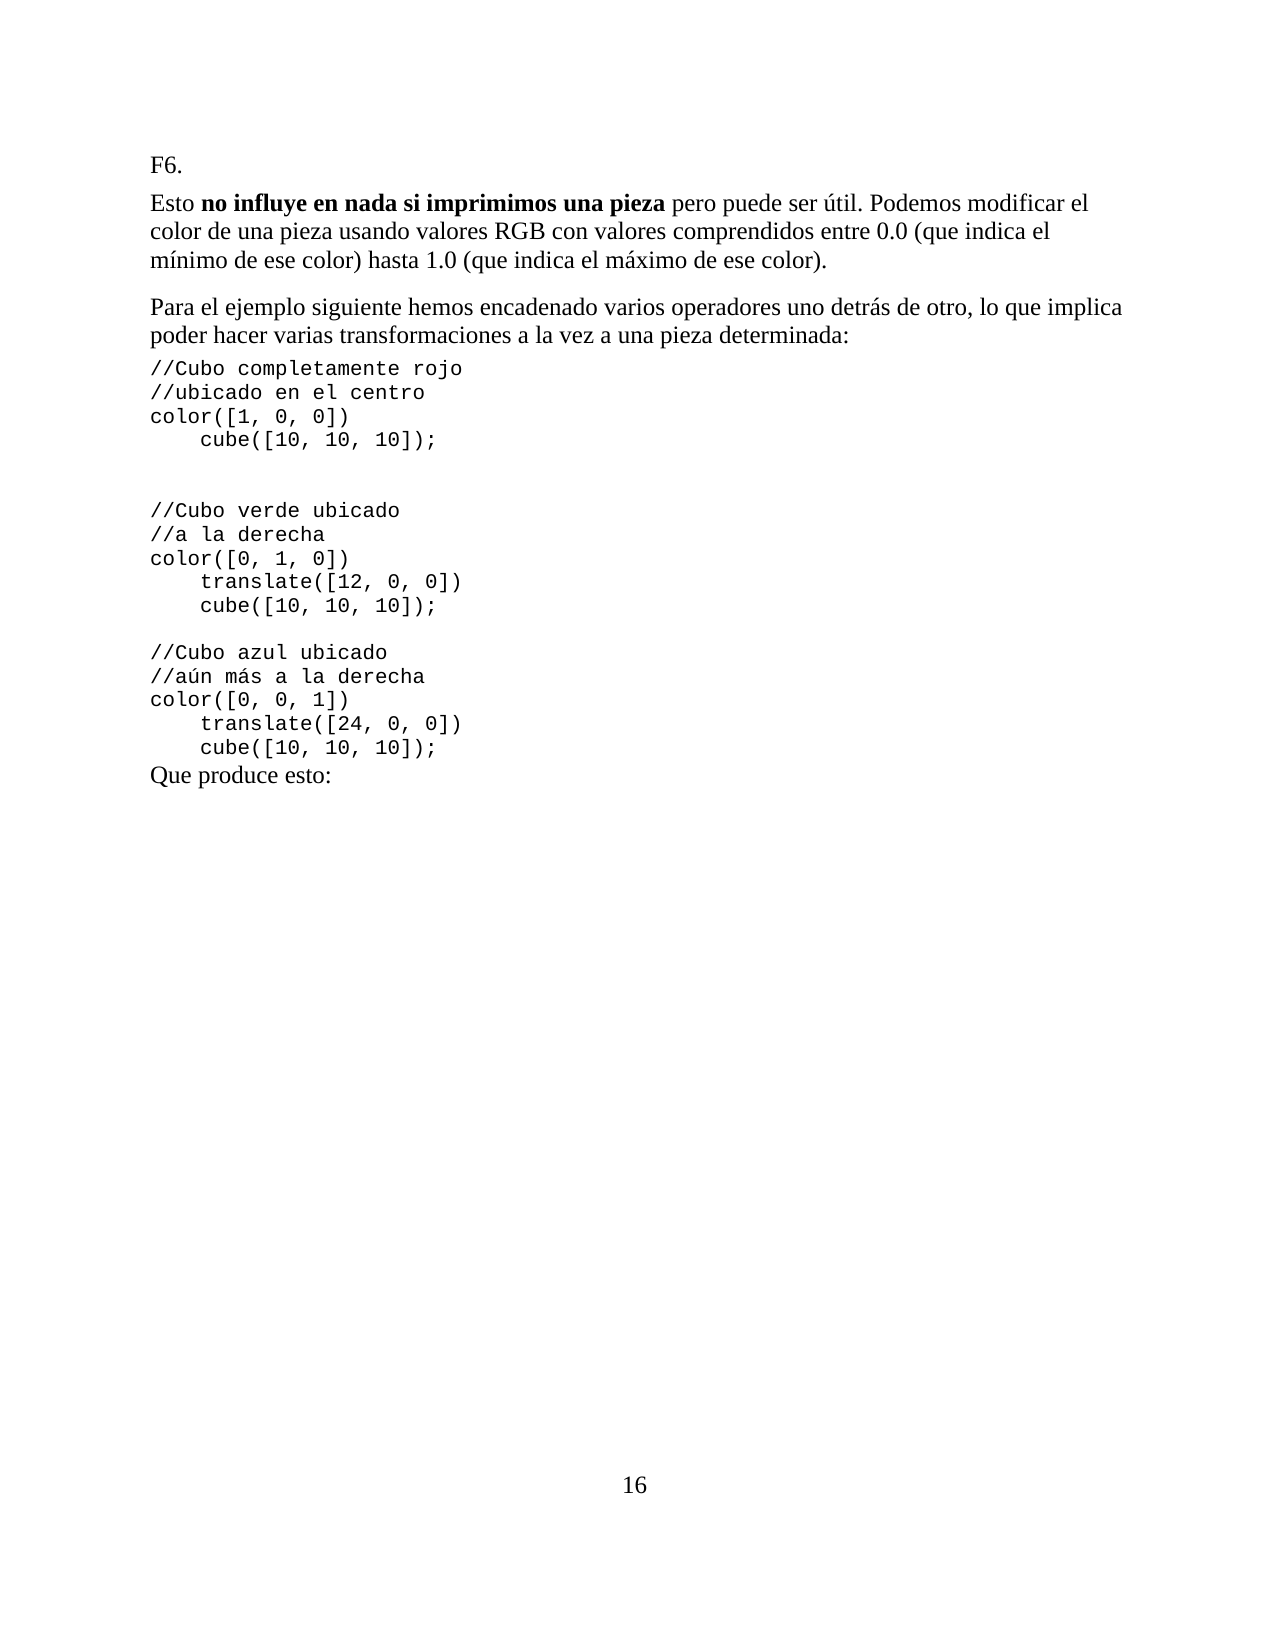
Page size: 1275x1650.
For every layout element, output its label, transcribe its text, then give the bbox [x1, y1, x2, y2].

text color([0, 1, 0]) [150, 547, 1125, 571]
text translate([24, 0, 0]) [150, 713, 1125, 737]
text //ubicado en el centro [150, 382, 1125, 406]
text //Cubo verde ubicado [150, 500, 1125, 524]
text Esto no influye en nada si imprimimos una pieza pero puede ser útil. Podemos modificar el color de una pieza usando valores RGB con valores comprendidos entre 0.0 (que indica el mínimo de ese color) hasta 1.0 (que indica el máximo de ese color). [150, 188, 1125, 274]
text cube([10, 10, 10]); [150, 737, 1125, 760]
text color([1, 0, 0]) [150, 406, 1125, 429]
text //a la derecha [150, 524, 1125, 547]
text F6. [150, 150, 1125, 179]
text Para el ejemplo siguiente hemos encadenado varios operadores uno detrás de otro, lo que implica poder hacer varias transformaciones a la vez a una pieza determinada: [150, 292, 1125, 349]
text //Cubo completamente rojo [150, 358, 1125, 382]
text color([0, 0, 1]) [150, 689, 1125, 713]
text //Cubo azul ubicado [150, 642, 1125, 666]
text translate([12, 0, 0]) [150, 571, 1125, 595]
text cube([10, 10, 10]); [150, 429, 1125, 453]
text cube([10, 10, 10]); [150, 595, 1125, 618]
text //aún más a la derecha [150, 666, 1125, 689]
text Que produce esto: [150, 760, 1125, 789]
